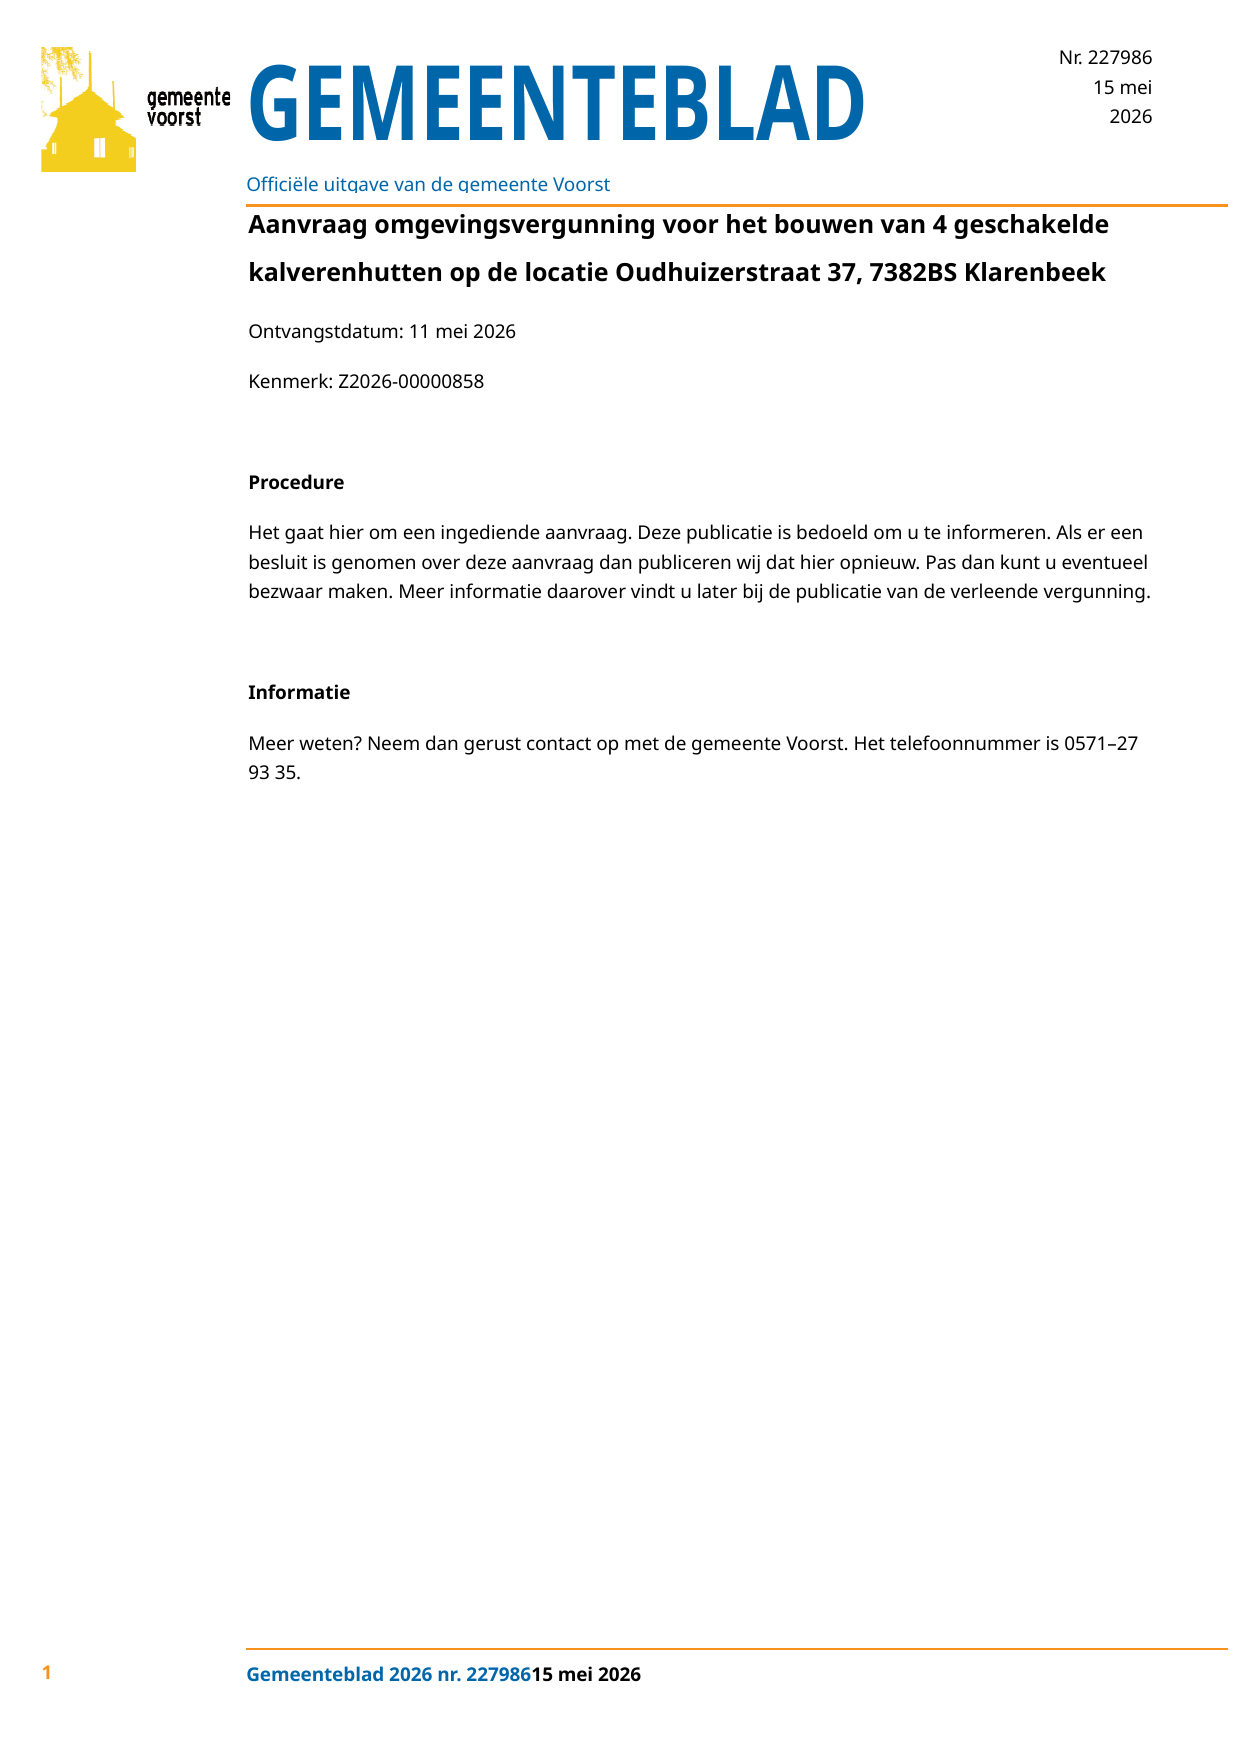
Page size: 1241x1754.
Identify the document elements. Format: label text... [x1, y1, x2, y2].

text Meer weten? Neem dan gerust contact op met de gemeente Voorst. Het telefoonnummer is 0571–27 93 35. [248, 730, 1152, 785]
text Procedure [248, 469, 1152, 495]
text Ontvangstdatum: 11 mei 2026 [248, 318, 1152, 344]
text Aanvraag omgevingsvergunning voor het bouwen van 4 geschakelde kalverenhutten op de locatie Oudhuizerstraat 37, 7382BS Klarenbeek [248, 207, 1152, 288]
text Kenmerk: Z2026-00000858 [248, 368, 1152, 394]
text Informatie [248, 679, 1152, 705]
picture [41, 47, 231, 172]
text Het gaat hier om een ingediende aanvraag. Deze publicatie is bedoeld om u te informeren. Als er een besluit is genomen over deze aanvraag dan publiceren wij dat hier opnieuw. Pas dan kunt u eventueel bezwaar maken. Meer informatie daarover vindt u later bij de publicatie van de verleende vergunning. [248, 519, 1152, 604]
